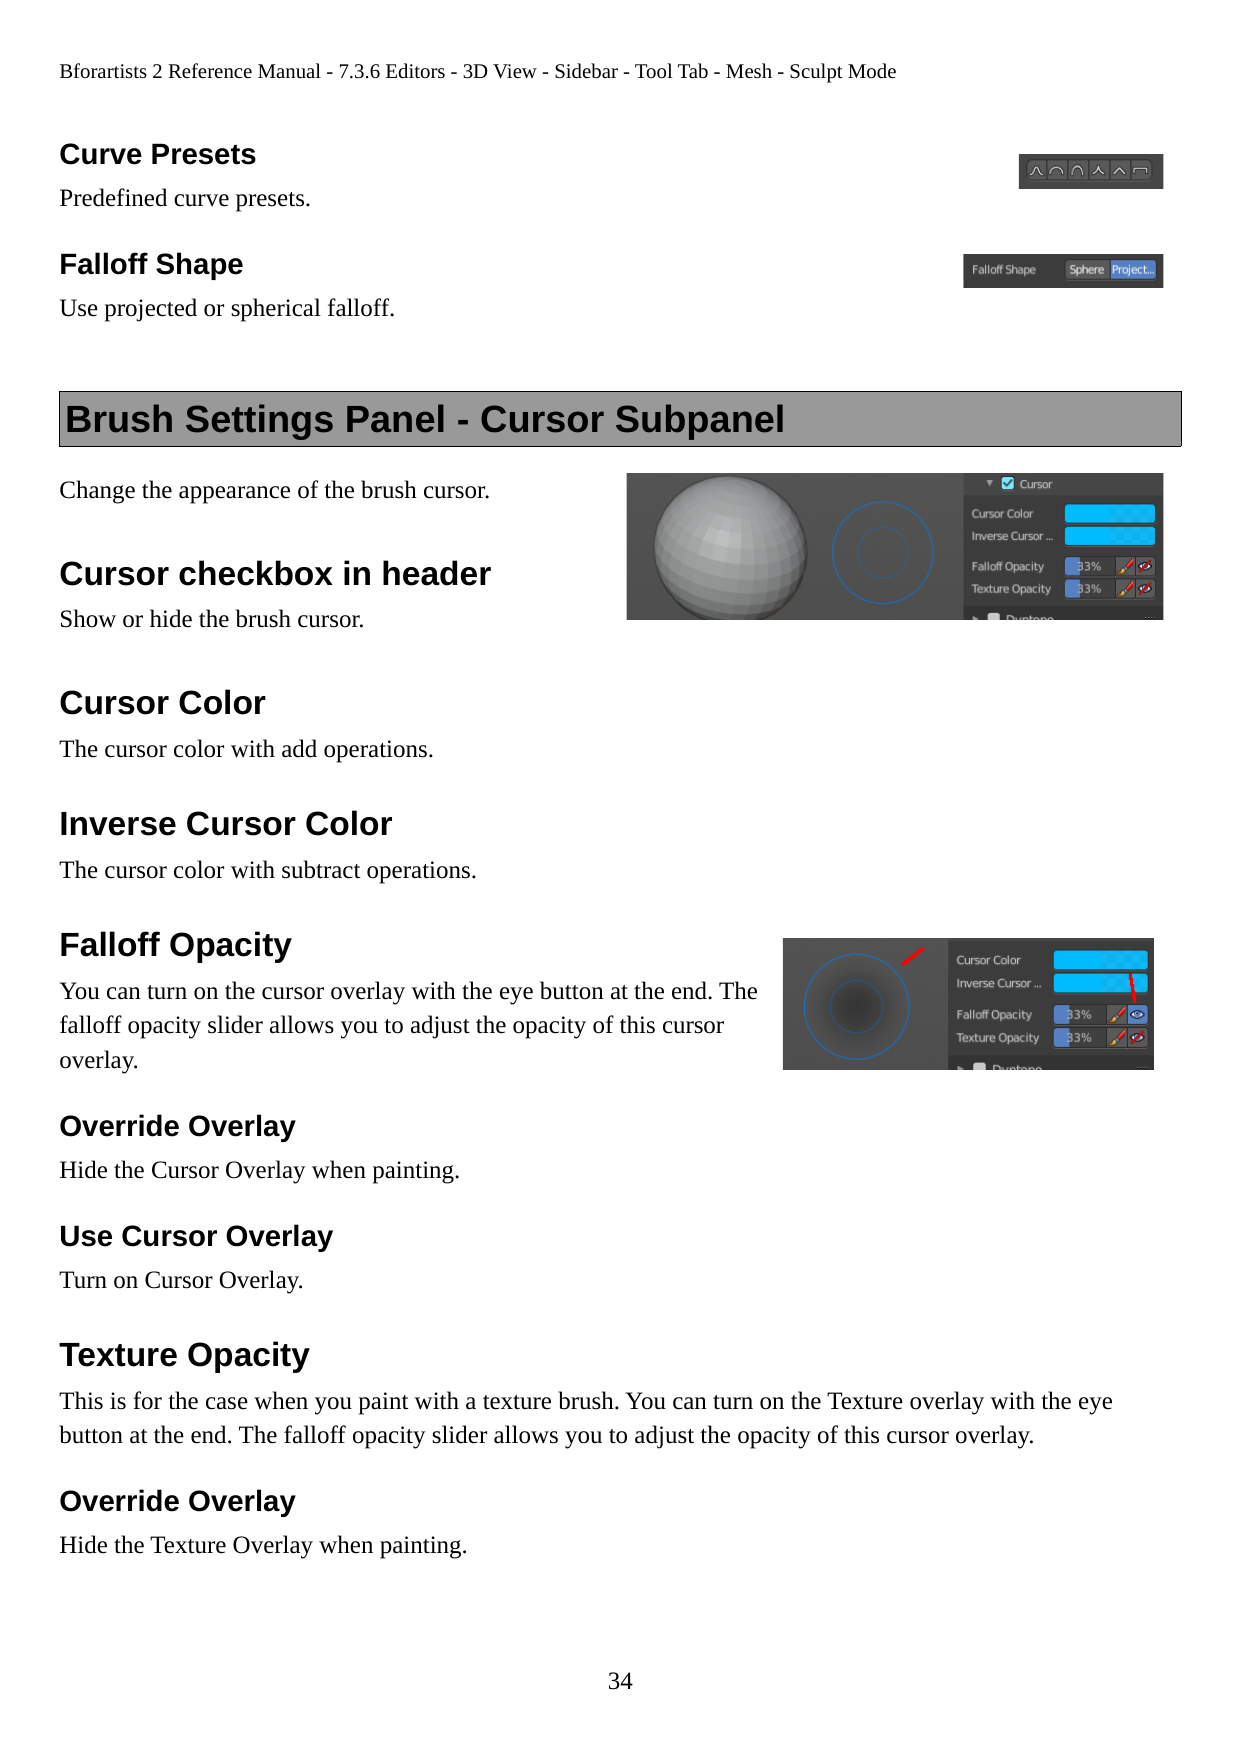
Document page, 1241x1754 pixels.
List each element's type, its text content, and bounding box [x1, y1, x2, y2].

text This is for the case when you paint with a texture brush. You can turn on the Texture overlay with the eye button at the end. The falloff opacity slider allows you to adjust the opacity of this cursor overlay. [59, 1386, 1181, 1449]
text Show or hide the brush cursor. [59, 604, 1181, 633]
picture [782, 938, 1154, 1070]
text Predefined curve presets. [59, 183, 1181, 212]
text Turn on Cursor Overlay. [59, 1265, 1181, 1293]
subtitle Override Overlay [59, 1109, 1181, 1142]
text The cursor color with subtract operations. [59, 855, 1181, 884]
subtitle Use Cursor Overlay [59, 1218, 1181, 1252]
picture [963, 254, 1164, 288]
subtitle Texture Opacity [59, 1335, 1181, 1373]
subtitle Curve Presets [59, 137, 1181, 170]
subtitle Cursor checkbox in header [59, 553, 626, 592]
text Use projected or spherical falloff. [59, 293, 1181, 322]
subtitle Inverse Cursor Color [59, 804, 1181, 842]
text Hide the Cursor Overlay when painting. [59, 1155, 1181, 1184]
subtitle Override Overlay [59, 1484, 1181, 1518]
subtitle Falloff Shape [59, 247, 1181, 280]
subtitle [1164, 553, 1181, 592]
subtitle Falloff Opacity [59, 925, 1181, 963]
table_header Brush Settings Panel - Cursor Subpanel [60, 392, 1181, 446]
text Change the appearance of the brush cursor. [59, 475, 626, 504]
subtitle Cursor Color [59, 683, 1181, 721]
text The cursor color with add operations. [59, 734, 1181, 763]
text You can turn on the cursor overlay with the eye button at the end. The falloff opacity slider allows you to adjust the opacity of this cursor overlay. [59, 976, 1181, 1074]
picture [1018, 154, 1164, 189]
picture [626, 473, 1164, 620]
text Hide the Texture Overlay when painting. [59, 1530, 1181, 1559]
